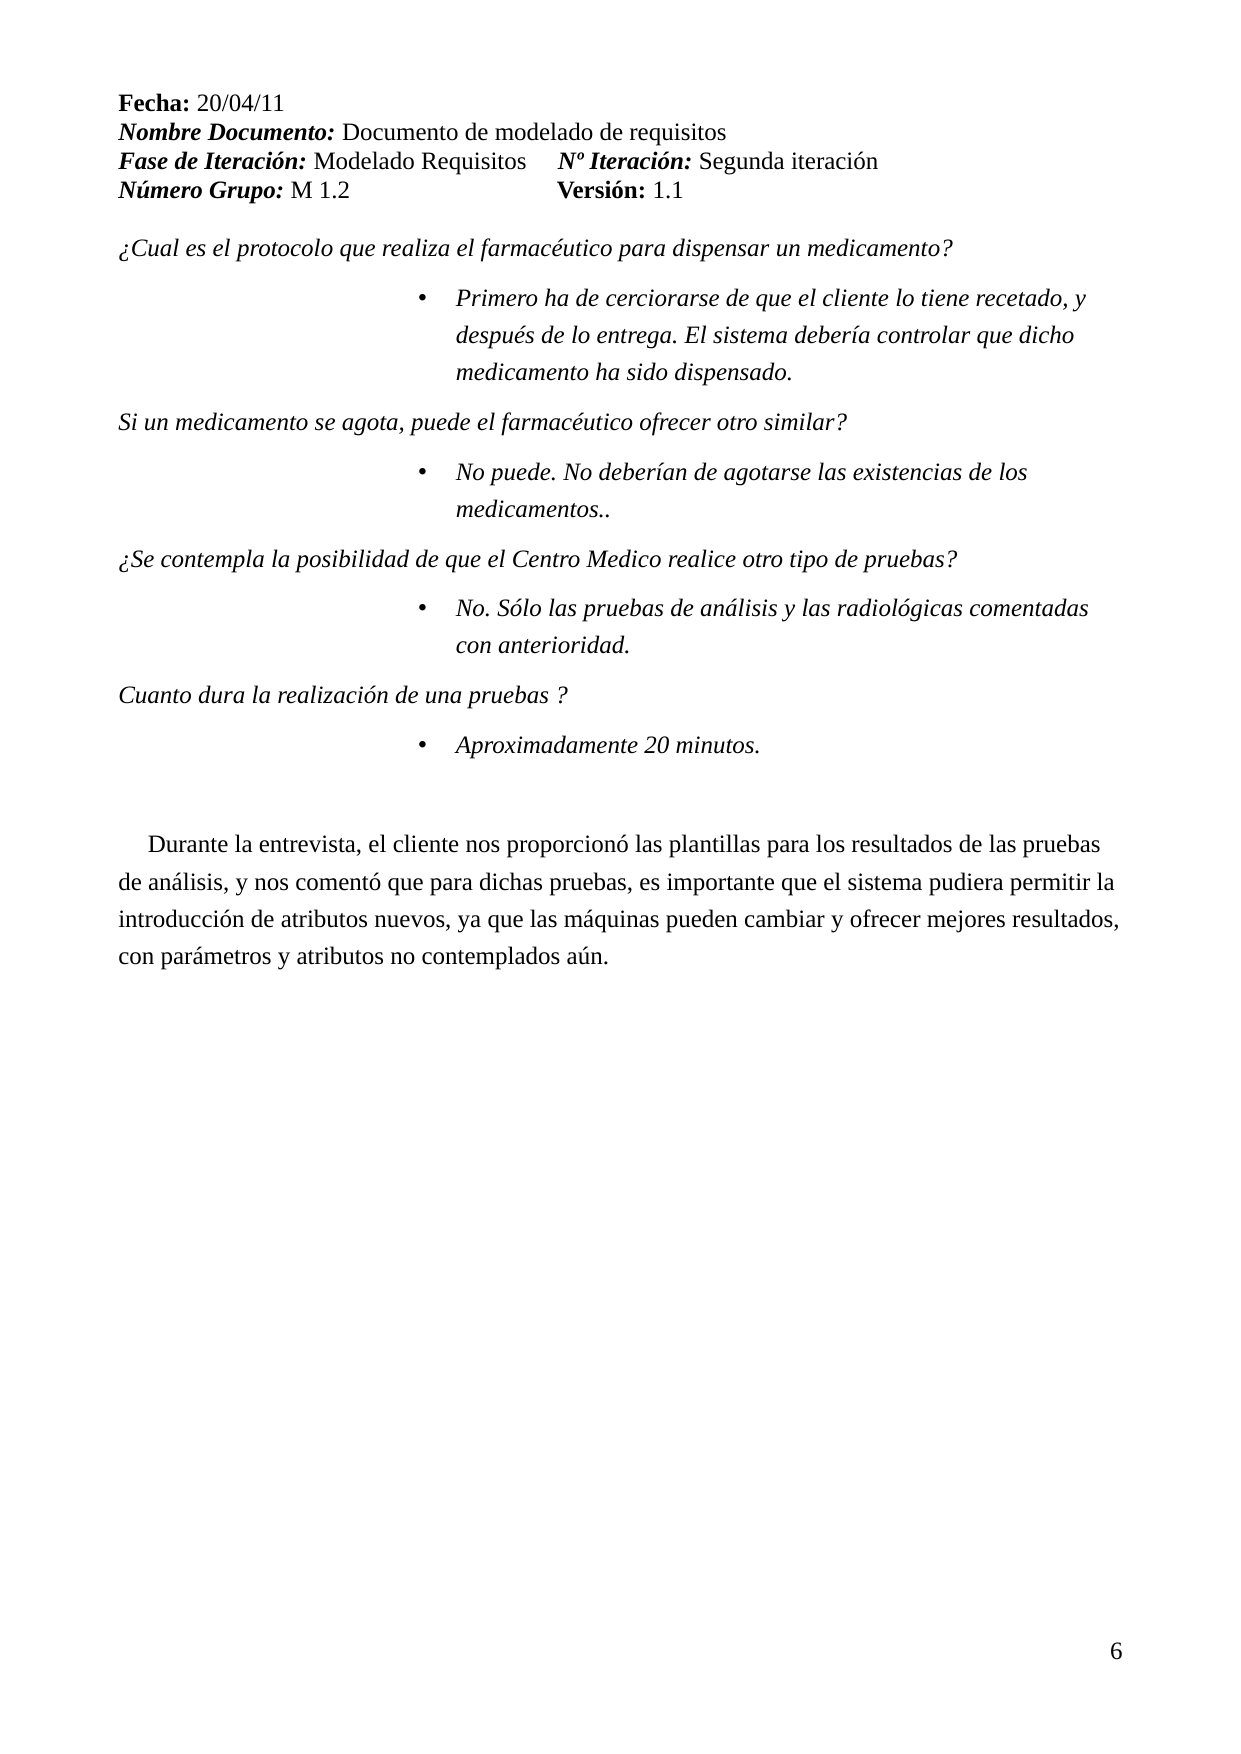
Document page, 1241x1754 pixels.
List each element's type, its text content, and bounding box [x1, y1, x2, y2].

text Si un medicamento se agota, puede el farmacéutico ofrecer otro similar? [118, 407, 1122, 436]
list Aproximadamente 20 minutos. [418, 730, 1122, 759]
text ¿Se contempla la posibilidad de que el Centro Medico realice otro tipo de pruebas? [118, 544, 1122, 572]
list Primero ha de cerciorarse de que el cliente lo tiene recetado, y después de lo entrega. El sistema debería controlar que dicho medicamento ha sido dispensado. [418, 283, 1122, 386]
list No. Sólo las pruebas de análisis y las radiológicas comentadas con anterioridad. [418, 593, 1122, 659]
text ¿Cual es el protocolo que realiza el farmacéutico para dispensar un medicamento? [118, 233, 1122, 262]
list No puede. No deberían de agotarse las existencias de los medicamentos.. [418, 457, 1122, 523]
text Cuanto dura la realización de una pruebas ? [118, 680, 1122, 709]
text Durante la entrevista, el cliente nos proporcionó las plantillas para los resultados de las pruebas de análisis, y nos comentó que para dichas pruebas, es importante que el sistema pudiera permitir la introducción de atributos nuevos, ya que las máquinas pueden cambiar y ofrecer mejores resultados, con parámetros y atributos no contemplados aún. [118, 829, 1122, 970]
